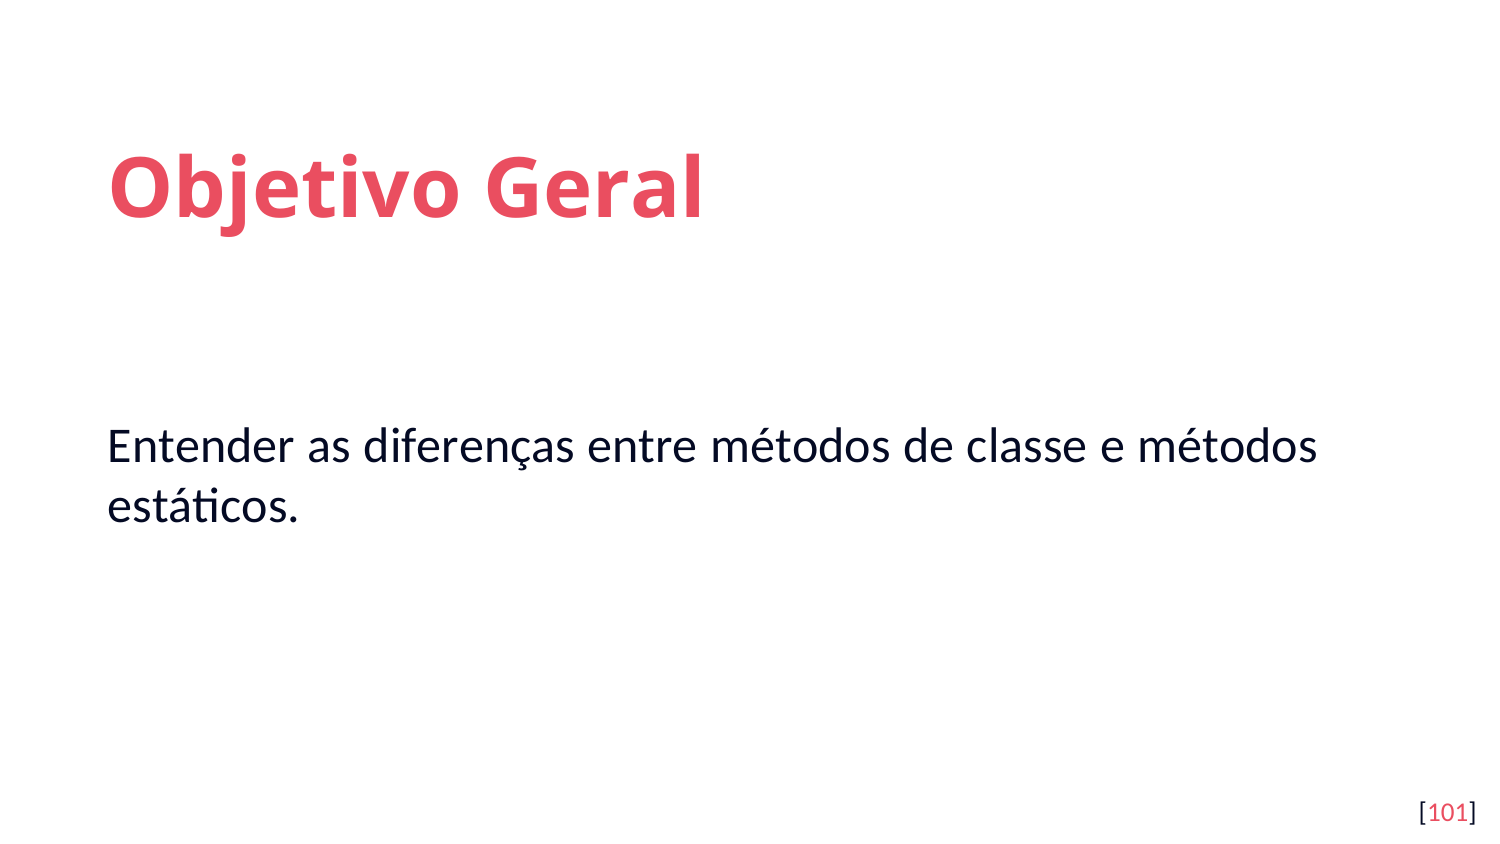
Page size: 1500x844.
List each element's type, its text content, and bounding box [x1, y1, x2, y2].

text_box Objetivo Geral [92, 104, 1408, 243]
text_box Entender as diferenças entre métodos de classe e métodos estáticos. [92, 304, 1408, 641]
slide_number [101] [1403, 779, 1494, 844]
